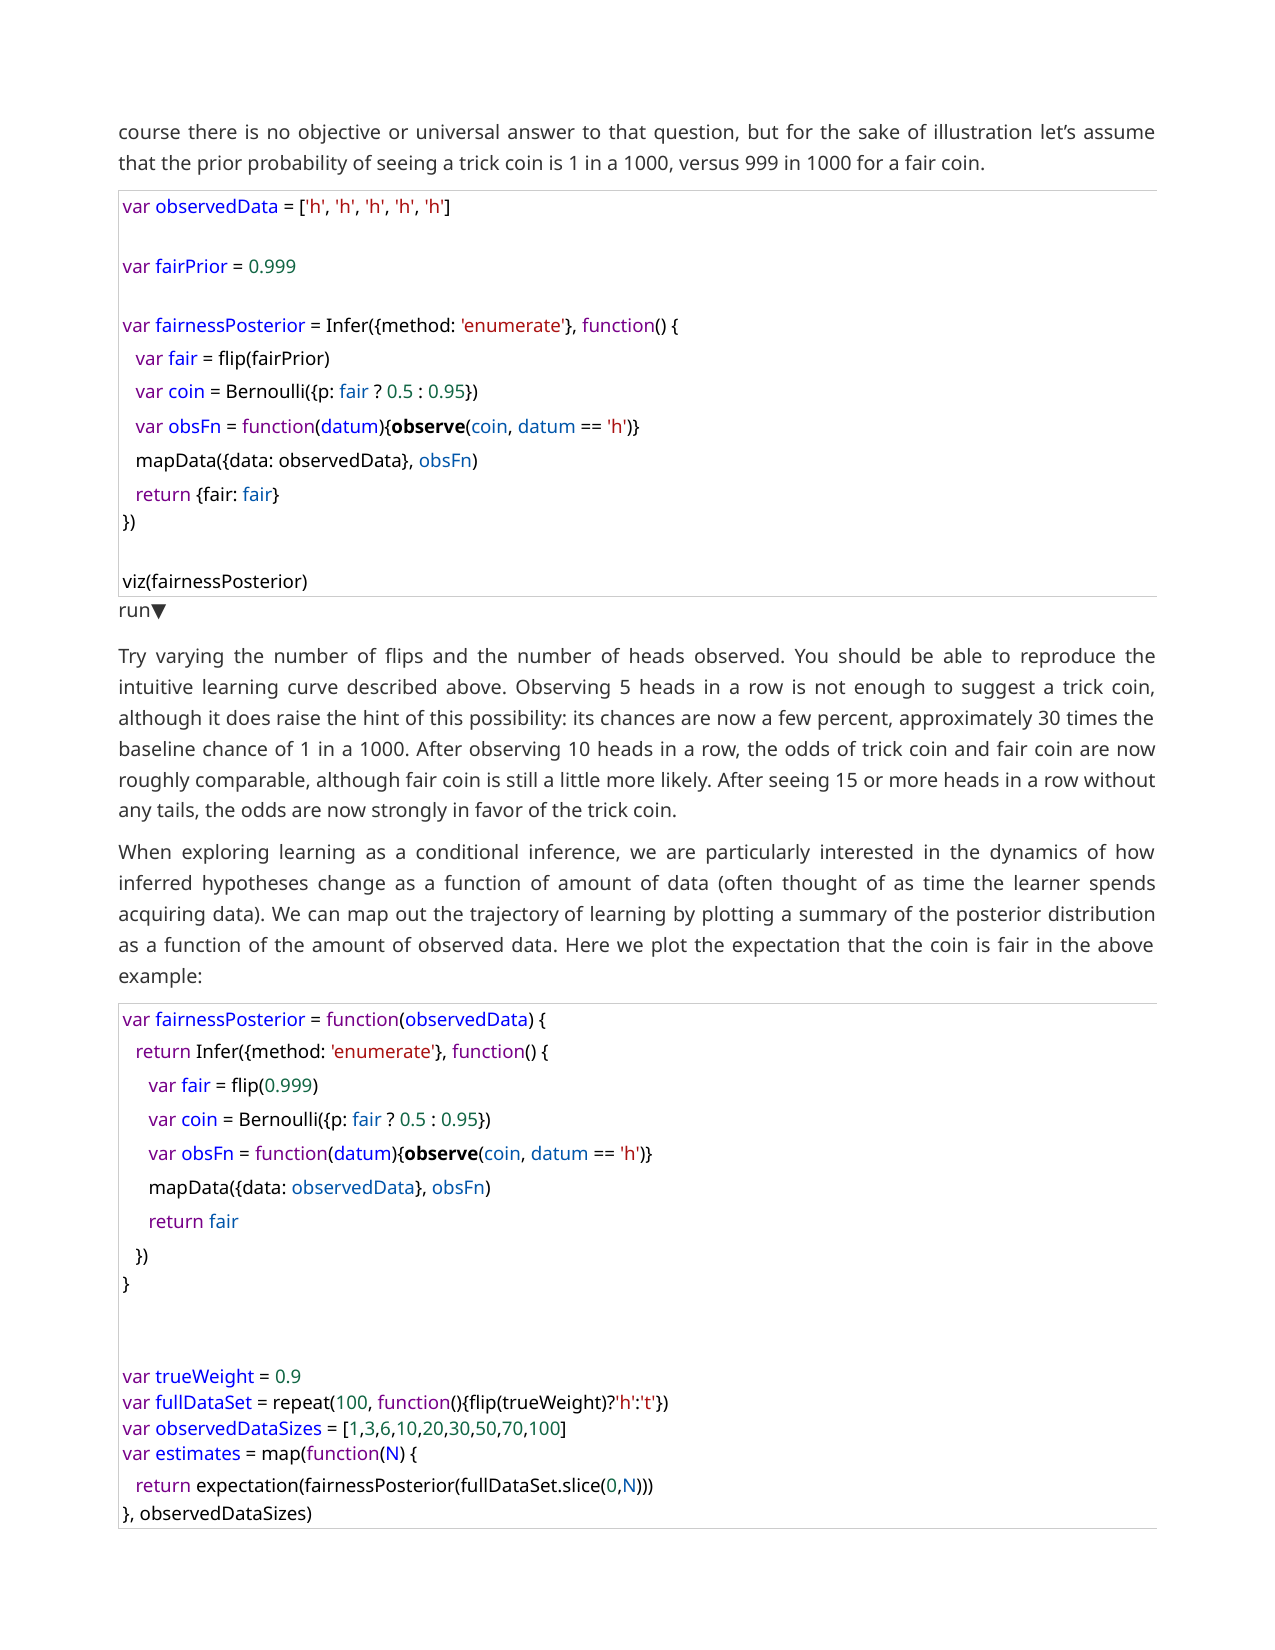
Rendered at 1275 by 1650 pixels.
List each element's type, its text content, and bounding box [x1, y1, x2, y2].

text } [119, 1267, 1157, 1293]
text ​ [119, 1293, 1157, 1327]
text When exploring learning as a conditional inference, we are particularly interested in the dynamics of how inferred hypotheses change as a function of amount of data (often thought of as time the learner spends acquiring data). We can map out the trajectory of learning by plotting a summary of the posterior distribution as a function of the amount of observed data. Here we plot the expectation that the coin is fair in the above example: [118, 838, 1157, 989]
text ​ [119, 1327, 1157, 1361]
text run▼ [118, 597, 1157, 623]
text mapData({data: observedData}, obsFn) [119, 1165, 1157, 1199]
text return fair [119, 1199, 1157, 1233]
text ​ [119, 276, 1157, 309]
text return Infer({method: 'enumerate'}, function() { [119, 1029, 1157, 1063]
text }) [119, 505, 1157, 531]
text var coin = Bernoulli({p: fair ? 0.5 : 0.95}) [119, 369, 1157, 403]
text return {fair: fair} [119, 471, 1157, 505]
text mapData({data: observedData}, obsFn) [119, 437, 1157, 471]
text }, observedDataSizes) [119, 1497, 1157, 1528]
text Try varying the number of flips and the number of heads observed. You should be able to reproduce the intuitive learning curve described above. Observing 5 heads in a row is not enough to suggest a trick coin, although it does raise the hint of this possibility: its chances are now a few percent, approximately 30 times the baseline chance of 1 in a 1000. After observing 10 heads in a row, the odds of trick coin and fair coin are now roughly comparable, although fair coin is still a little more likely. After seeing 15 or more heads in a row without any tails, the odds are now strongly in favor of the trick coin. [118, 642, 1157, 824]
text var obsFn = function(datum){observe(coin, datum == 'h')} [119, 1131, 1157, 1165]
text var fair = flip(0.999) [119, 1063, 1157, 1097]
text var fairPrior = 0.999 [119, 250, 1157, 276]
text var coin = Bernoulli({p: fair ? 0.5 : 0.95}) [119, 1097, 1157, 1131]
text var estimates = map(function(N) { [119, 1437, 1157, 1463]
text }) [119, 1233, 1157, 1267]
text var fairnessPosterior = function(observedData) { [119, 1004, 1157, 1029]
text viz(fairnessPosterior) [119, 565, 1157, 596]
text var obsFn = function(datum){observe(coin, datum == 'h')} [119, 403, 1157, 437]
text ​ [119, 531, 1157, 565]
text var trueWeight = 0.9 [119, 1361, 1157, 1386]
text var observedDataSizes = [1,3,6,10,20,30,50,70,100] [119, 1412, 1157, 1437]
text var fullDataSet = repeat(100, function(){flip(trueWeight)?'h':'t'}) [119, 1386, 1157, 1412]
text course there is no objective or universal answer to that question, but for the sake of illustration let’s assume that the prior probability of seeing a trick coin is 1 in a 1000, versus 999 in 1000 for a fair coin. [118, 118, 1157, 176]
text var observedData = ['h', 'h', 'h', 'h', 'h'] [119, 191, 1157, 216]
text var fairnessPosterior = Infer({method: 'enumerate'}, function() { [119, 309, 1157, 335]
text return expectation(fairnessPosterior(fullDataSet.slice(0,N))) [119, 1463, 1157, 1497]
text var fair = flip(fairPrior) [119, 335, 1157, 369]
text ​ [119, 216, 1157, 250]
